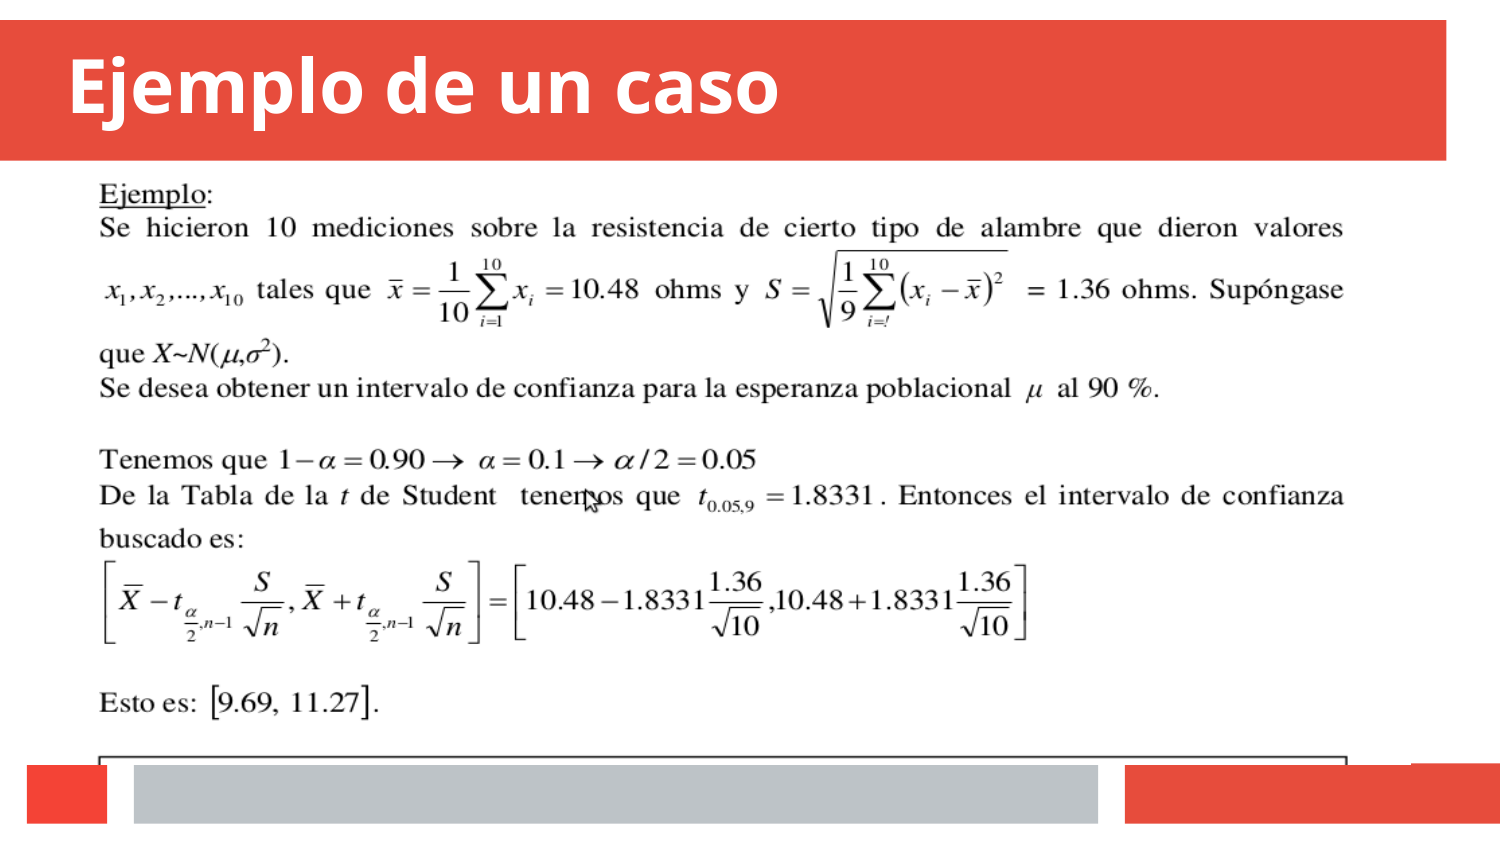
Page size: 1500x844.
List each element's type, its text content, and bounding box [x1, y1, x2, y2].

picture [24, 165, 1411, 766]
title Ejemplo de un caso [53, 40, 1447, 141]
